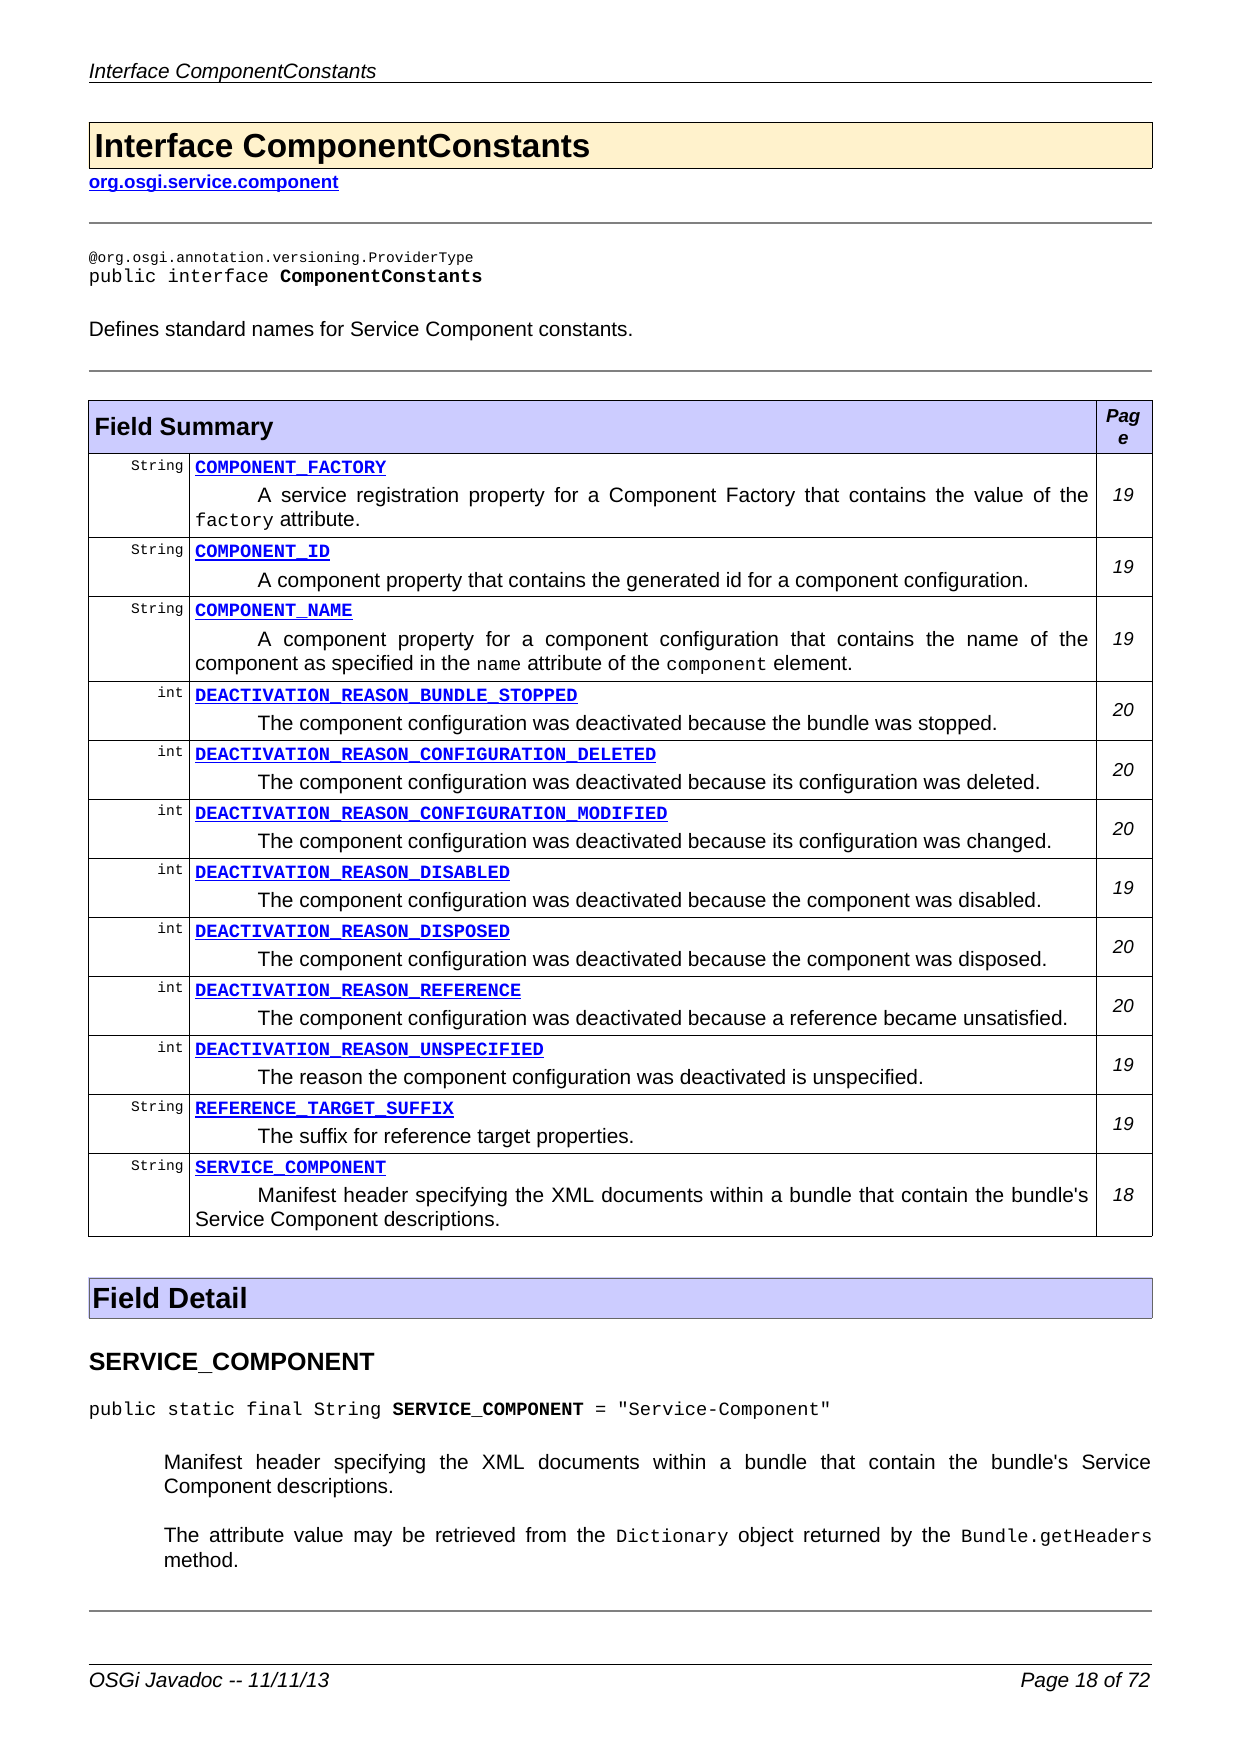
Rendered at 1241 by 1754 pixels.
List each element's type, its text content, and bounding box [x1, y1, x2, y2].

table_cell DEACTIVATION_REASON_UNSPECIFIED The reason the component configuration was deactivated is unspecified. [190, 1036, 1096, 1094]
table_cell 19 [1097, 977, 1152, 1035]
table_cell DEACTIVATION_REASON_CONFIGURATION_MODIFIED The component configuration was deactivated because its configuration was changed. [190, 800, 1096, 858]
table_cell DEACTIVATION_REASON_BUNDLE_STOPPED The component configuration was deactivated because the bundle was stopped. [190, 682, 1096, 739]
table_cell int [89, 918, 189, 976]
table_cell COMPONENT_FACTORY A service registration property for a Component Factory that contains the value of the factory attribute. [190, 454, 1096, 537]
subtitle SERVICE_COMPONENT [88, 1347, 1152, 1375]
table_cell 20 [1097, 918, 1152, 976]
table_cell int [89, 800, 189, 858]
text Defines standard names for Service Component constants. [88, 317, 1152, 341]
table_cell 19 [1097, 1036, 1152, 1094]
table_cell int [89, 977, 189, 1035]
text The attribute value may be retrieved from the Dictionary object returned by the Bundle.getHeaders method. [163, 1523, 1152, 1572]
table_cell 19 [1097, 538, 1152, 596]
table_cell int [89, 741, 189, 799]
table_cell String [89, 1095, 189, 1153]
text @org.osgi.annotation.versioning.ProviderType public interface ComponentConstants [88, 250, 1152, 288]
subtitle Interface ComponentConstants [90, 123, 1152, 168]
table_cell 20 [1097, 682, 1152, 739]
table_cell 19 [1097, 859, 1152, 917]
table_cell String [89, 1154, 189, 1236]
table_cell DEACTIVATION_REASON_DISPOSED The component configuration was deactivated because the component was disposed. [190, 918, 1096, 976]
table_cell 18 [1097, 597, 1152, 681]
table_header Page [1097, 401, 1152, 453]
table_cell DEACTIVATION_REASON_REFERENCE The component configuration was deactivated because a reference became unsatisfied. [190, 977, 1096, 1035]
table_cell 18 [1097, 1154, 1152, 1236]
table_cell 20 [1097, 741, 1152, 799]
table_cell 20 [1097, 800, 1152, 858]
table_cell String [89, 538, 189, 596]
text org.osgi.service.component [88, 171, 1152, 193]
table_cell DEACTIVATION_REASON_CONFIGURATION_DELETED The component configuration was deactivated because its configuration was deleted. [190, 741, 1096, 799]
table_cell int [89, 859, 189, 917]
text Manifest header specifying the XML documents within a bundle that contain the bundle's Service Component descriptions. [163, 1450, 1152, 1498]
table_cell COMPONENT_ID A component property that contains the generated id for a component configuration. [190, 538, 1096, 596]
table_cell String [89, 454, 189, 537]
table_header Field Summary [89, 401, 1096, 453]
table_cell SERVICE_COMPONENT Manifest header specifying the XML documents within a bundle that contain the bundle's Service Component descriptions. [190, 1154, 1096, 1236]
table_cell String [89, 597, 189, 681]
table_cell int [89, 1036, 189, 1094]
table_cell 19 [1097, 1095, 1152, 1153]
table_cell 19 [1097, 454, 1152, 537]
table_cell int [89, 682, 189, 739]
table_cell DEACTIVATION_REASON_DISABLED The component configuration was deactivated because the component was disabled. [190, 859, 1096, 917]
table_cell REFERENCE_TARGET_SUFFIX The suffix for reference target properties. [190, 1095, 1096, 1153]
text public static final String SERVICE_COMPONENT = "Service-Component" [88, 1399, 1152, 1421]
table_cell COMPONENT_NAME A component property for a component configuration that contains the name of the component as specified in the name attribute of the component element. [190, 597, 1096, 681]
subtitle Field Detail [90, 1279, 1152, 1318]
